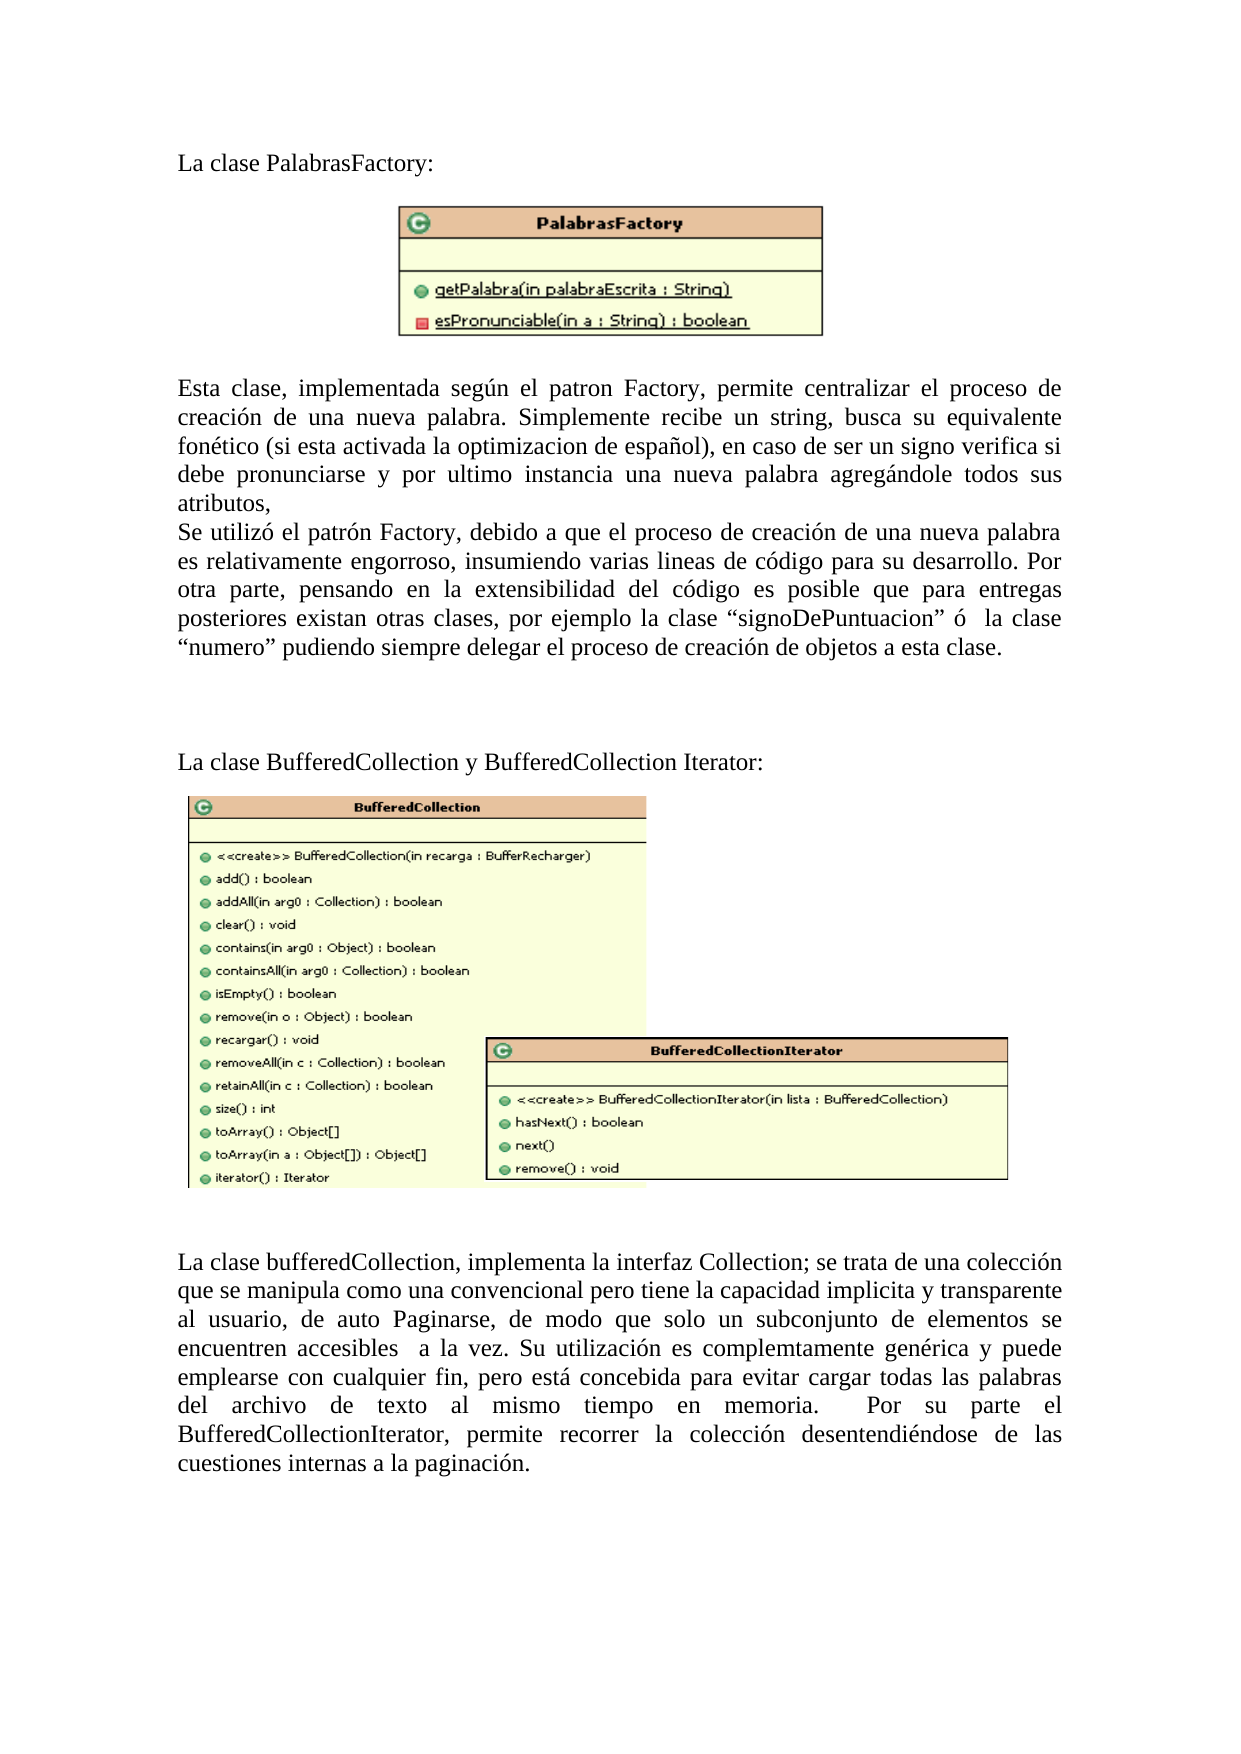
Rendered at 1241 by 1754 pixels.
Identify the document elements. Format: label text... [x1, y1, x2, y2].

picture [395, 198, 829, 343]
text La clase bufferedCollection, implementa la interfaz Collection; se trata de una colección que se manipula como una convencional pero tiene la capacidad implicita y transparente al usuario, de auto Paginarse, de modo que solo un subconjunto de elementos se encuentren accesibles a la vez. Su utilización es complemtamente genérica y puede emplearse con cualquier fin, pero está concebida para evitar cargar todas las palabras del archivo de texto al mismo tiempo en memoria. Por su parte el BufferedCollectionIterator, permite recorrer la colección desentendiéndose de las cuestiones internas a la paginación. [177, 1247, 1063, 1477]
text La clase BufferedCollection y BufferedCollection Iterator: [177, 747, 1063, 776]
text Esta clase, implementada según el patron Factory, permite centralizar el proceso de creación de una nueva palabra. Simplemente recibe un string, busca su equivalente fonético (si esta activada la optimizacion de español), en caso de ser un signo verifica si debe pronunciarse y por ultimo instancia una nueva palabra agregándole todos sus atributos, [177, 373, 1063, 517]
picture [188, 796, 647, 1188]
picture [485, 1037, 1009, 1180]
text Se utilizó el patrón Factory, debido a que el proceso de creación de una nueva palabra es relativamente engorroso, insumiendo varias lineas de código para su desarrollo. Por otra parte, pensando en la extensibilidad del código es posible que para entregas posteriores existan otras clases, por ejemplo la clase “signoDePuntuacion” ó la clase “numero” pudiendo siempre delegar el proceso de creación de objetos a esta clase. [177, 517, 1063, 661]
text La clase PalabrasFactory: [177, 148, 1063, 176]
